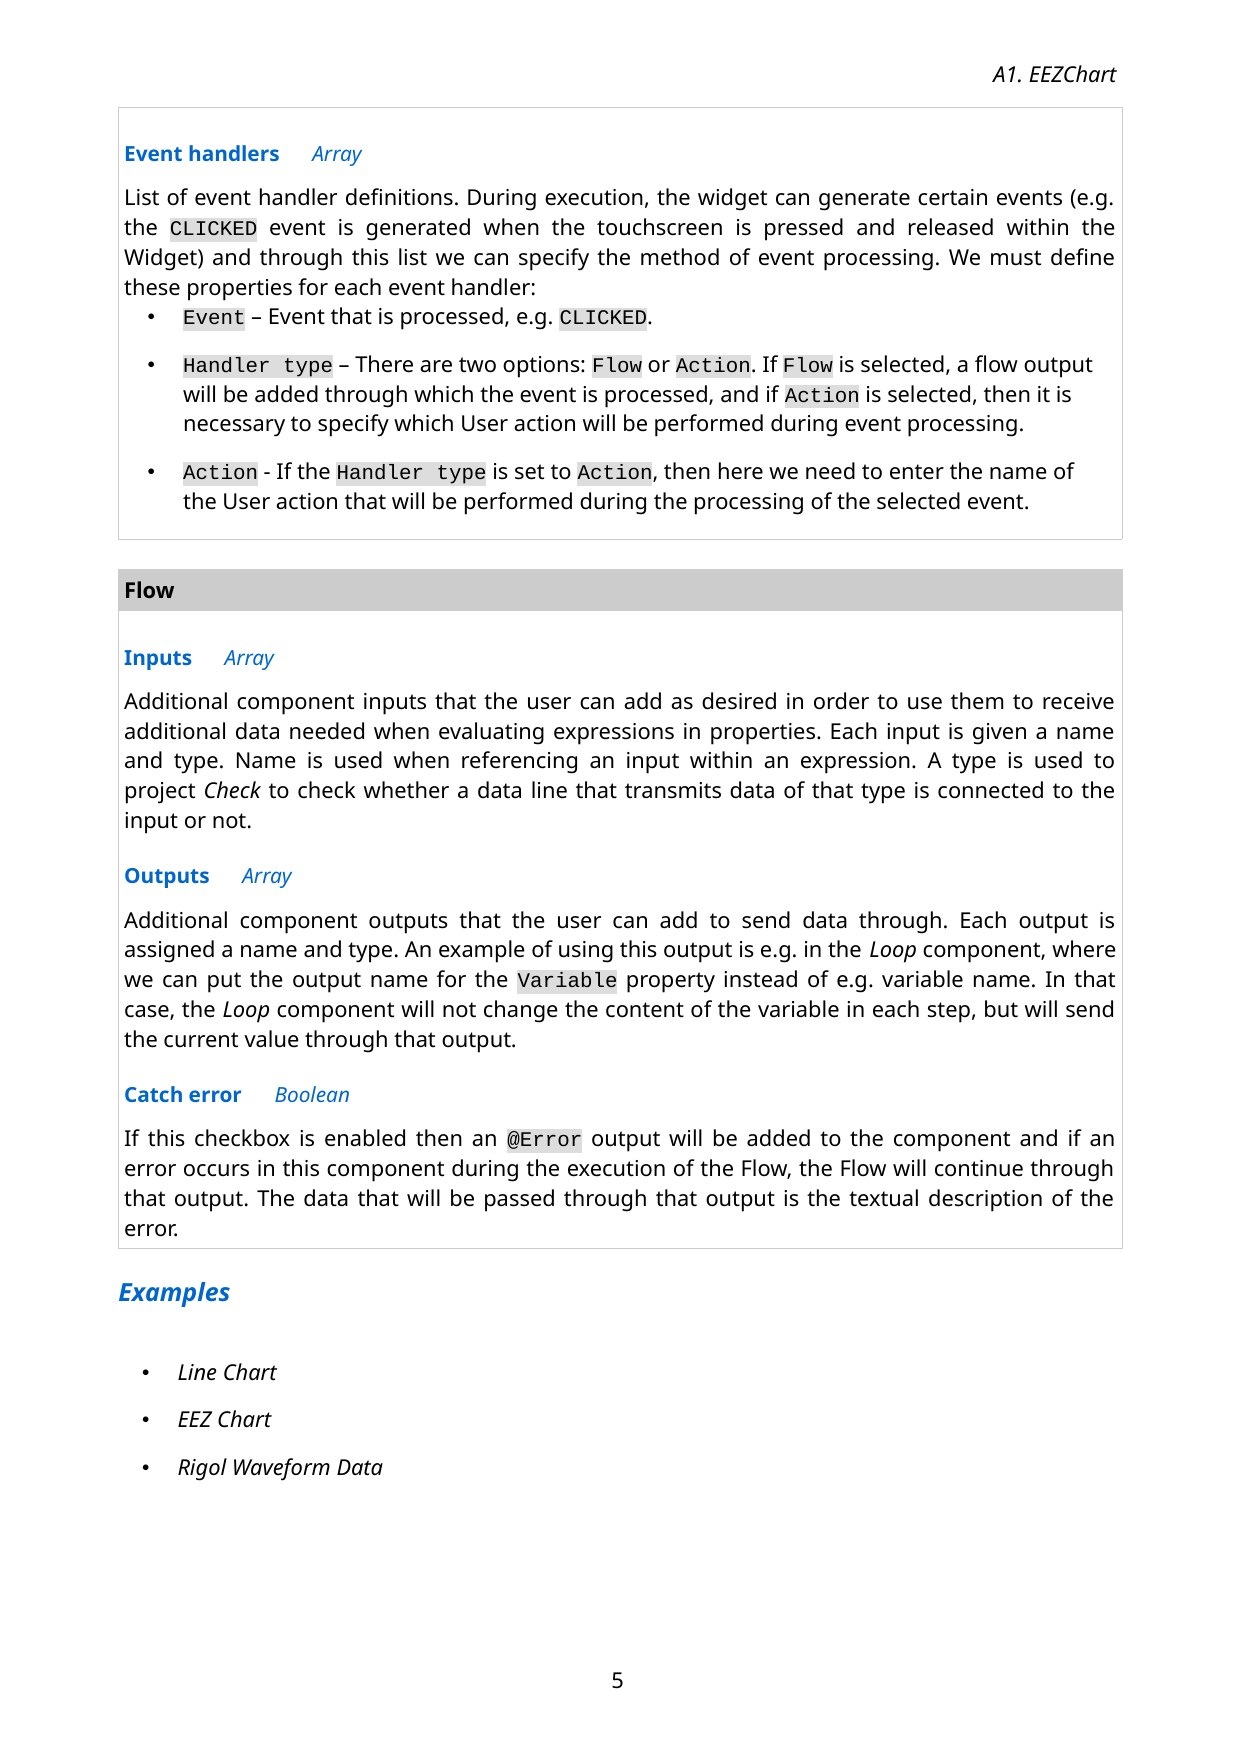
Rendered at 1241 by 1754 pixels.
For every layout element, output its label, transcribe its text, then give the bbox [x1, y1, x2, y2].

table_cell Event handlers Array List of event handler definitions. During execution, the widget can generate certain events (e.g. the CLICKED event is generated when the touchscreen is pressed and released within the Widget) and through this list we can specify the method of event processing. We must define these properties for each event handler: Event – Event that is processed, e.g. CLICKED. Handler type – There are two options: Flow or Action. If Flow is selected, a flow output will be added through which the event is processed, and if Action is selected, then it is necessary to specify which User action will be performed during event processing. Action - If the Handler type is set to Action, then here we need to enter the name of the User action that will be performed during the processing of the selected event. [119, 108, 1122, 539]
subtitle Examples [118, 1275, 1122, 1309]
table_cell Inputs Array Additional component inputs that the user can add as desired in order to use them to receive additional data needed when evaluating expressions in properties. Each input is given a name and type. Name is used when referencing an input within an expression. A type is used to project Check to check whether a data line that transmits data of that type is connected to the input or not. Outputs Array Additional component outputs that the user can add to send data through. Each output is assigned a name and type. An example of using this output is e.g. in the Loop component, where we can put the output name for the Variable property instead of e.g. variable name. In that case, the Loop component will not change the content of the variable in each step, but will send the current value through that output. Catch error Boolean If this checkbox is enabled then an @Error output will be added to the component and if an error occurs in this component during the execution of the Flow, the Flow will continue through that output. The data that will be passed through that output is the textual description of the error. [119, 611, 1122, 1248]
list Line Chart [142, 1356, 1110, 1386]
list Rigol Waveform Data [142, 1451, 1110, 1481]
table_header Flow [119, 570, 1122, 610]
list EEZ Chart [142, 1404, 1110, 1434]
